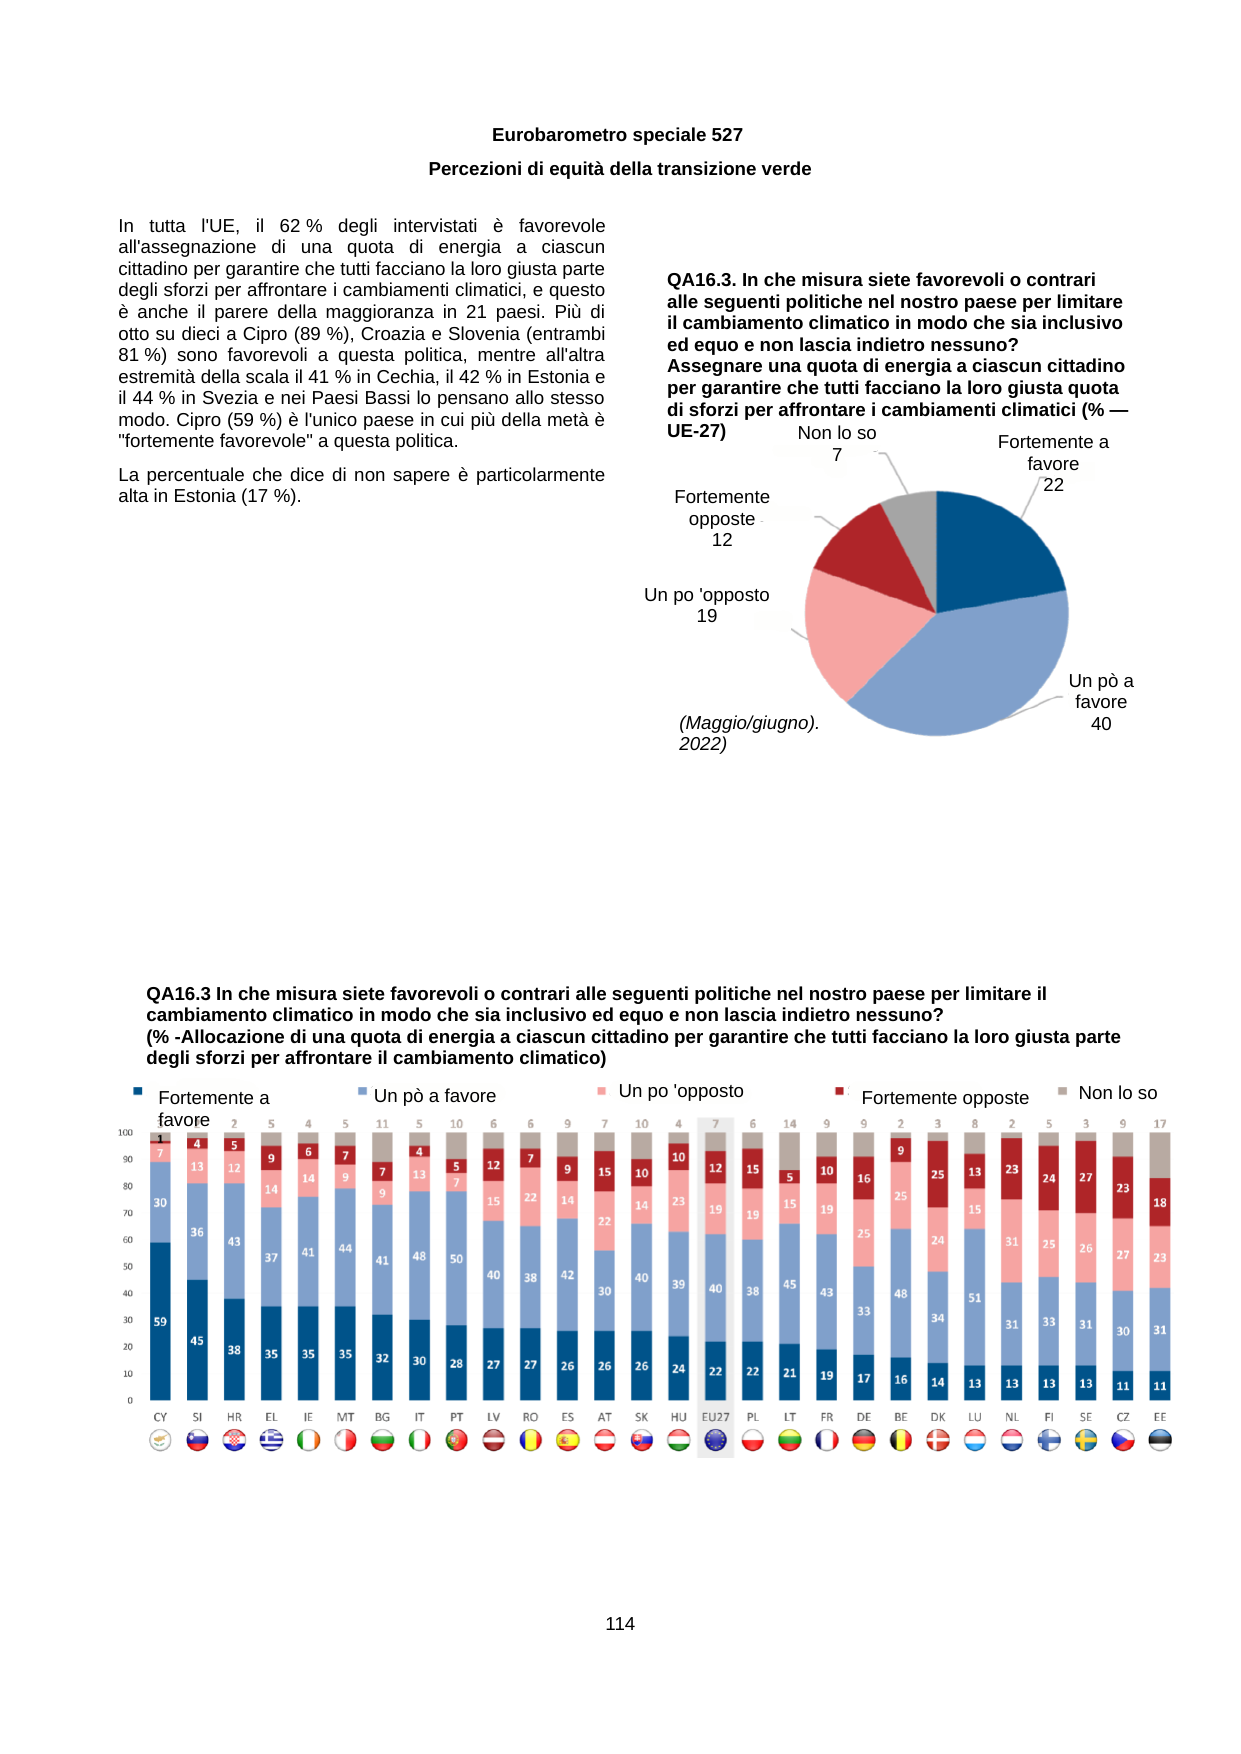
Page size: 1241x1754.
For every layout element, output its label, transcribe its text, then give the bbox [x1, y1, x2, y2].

picture [110, 1075, 1174, 1458]
text La percentuale che dice di non sapere è particolarmente alta in Estonia (17 %). [118, 463, 605, 507]
text In tutta l'UE, il 62 % degli intervistati è favorevole all'assegnazione di una quota di energia a ciascun cittadino per garantire che tutti facciano la loro giusta parte degli sforzi per affrontare i cambiamenti climatici, e questo è anche il parere della maggioranza in 21 paesi. Più di otto su dieci a Cipro (89 %), Croazia e Slovenia (entrambi 81 %) sono favorevoli a questa politica, mentre all'altra estremità della scala il 41 % in Cechia, il 42 % in Estonia e il 44 % in Svezia e nei Paesi Bassi lo pensano allo stesso modo. Cipro (59 %) è l'unico paese in cui più della metà è "fortemente favorevole" a questa politica. [118, 214, 605, 452]
picture [754, 445, 1095, 739]
